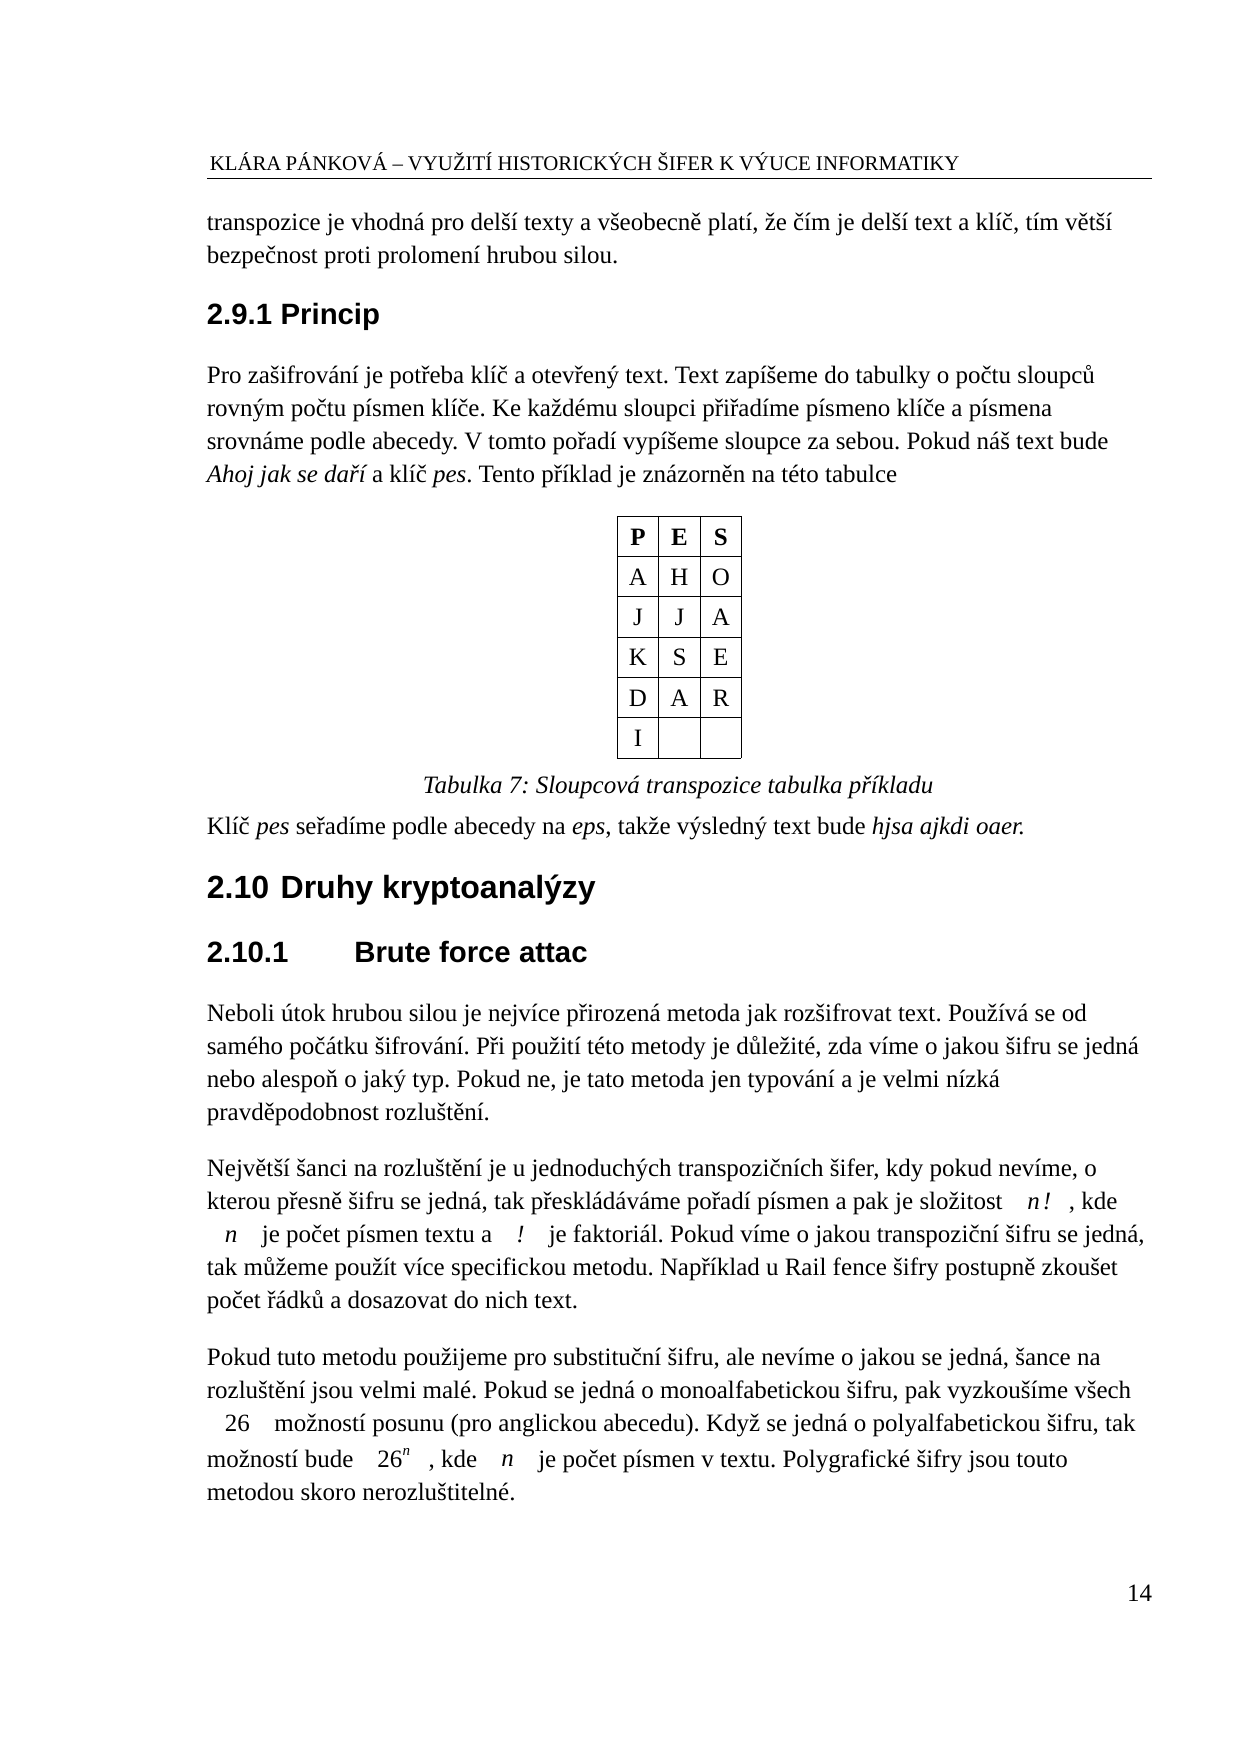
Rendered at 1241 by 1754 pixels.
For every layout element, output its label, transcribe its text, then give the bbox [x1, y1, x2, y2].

subtitle Druhy kryptoanalýzy [207, 868, 1152, 905]
text Pro zašifrování je potřeba klíč a otevřený text. Text zapíšeme do tabulky o počtu sloupců rovným počtu písmen klíče. Ke každému sloupci přiřadíme písmeno klíče a písmena srovnáme podle abecedy. V tomto pořadí vypíšeme sloupce za sebou. Pokud náš text bude Ahoj jak se daří a klíč pes. Tento příklad je znázorněn na této tabulce [207, 360, 1152, 488]
text Pokud tuto metodu použijeme pro substituční šifru, ale nevíme o jakou se jedná, šance na rozluštění jsou velmi malé. Pokud se jedná o monoalfabetickou šifru, pak vyzkoušíme všech možností posunu (pro anglickou abecedu). Když se jedná o polyalfabetickou šifru, tak možností bude , kde je počet písmen v textu. Polygrafické šifry jsou touto metodou skoro nerozluštitelné. [207, 1342, 1152, 1506]
table_cell A [701, 597, 741, 637]
text Tabulka 7: Sloupcová transpozice tabulka příkladu [207, 770, 1152, 799]
table_cell I [618, 718, 658, 758]
table_cell E [701, 638, 741, 677]
table_cell [659, 718, 700, 758]
table_cell [701, 718, 741, 758]
text Největší šanci na rozluštění je u jednoduchých transpozičních šifer, kdy pokud nevíme, o kterou přesně šifru se jedná, tak přeskládáváme pořadí písmen a pak je složitost , kde je počet písmen textu a je faktoriál. Pokud víme o jakou transpoziční šifru se jedná, tak můžeme použít více specifickou metodu. Například u Rail fence šifry postupně zkoušet počet řádků a dosazovat do nich text. [207, 1153, 1152, 1314]
table_cell K [618, 638, 658, 677]
text transpozice je vhodná pro delší texty a všeobecně platí, že čím je delší text a klíč, tím větší bezpečnost proti prolomení hrubou silou. [207, 207, 1152, 269]
table_cell O [701, 557, 741, 596]
table_cell R [701, 678, 741, 717]
table_cell H [659, 557, 700, 596]
table_cell A [618, 557, 658, 596]
table_cell J [659, 597, 700, 637]
table_cell A [659, 678, 700, 717]
text Neboli útok hrubou silou je nejvíce přirozená metoda jak rozšifrovat text. Používá se od samého počátku šifrování. Při použití této metody je důležité, zda víme o jakou šifru se jedná nebo alespoň o jaký typ. Pokud ne, je tato metoda jen typování a je velmi nízká pravděpodobnost rozluštění. [207, 998, 1152, 1126]
text Klíč pes seřadíme podle abecedy na eps, takže výsledný text bude hjsa ajkdi oaer. [207, 811, 1152, 840]
table_cell J [618, 597, 658, 637]
table_cell D [618, 678, 658, 717]
subtitle Princip [207, 297, 1152, 331]
table_header P [618, 517, 658, 556]
table_cell S [659, 638, 700, 677]
table_header S [701, 517, 741, 556]
subtitle Brute force attac [207, 934, 1152, 968]
table_header E [659, 517, 700, 556]
